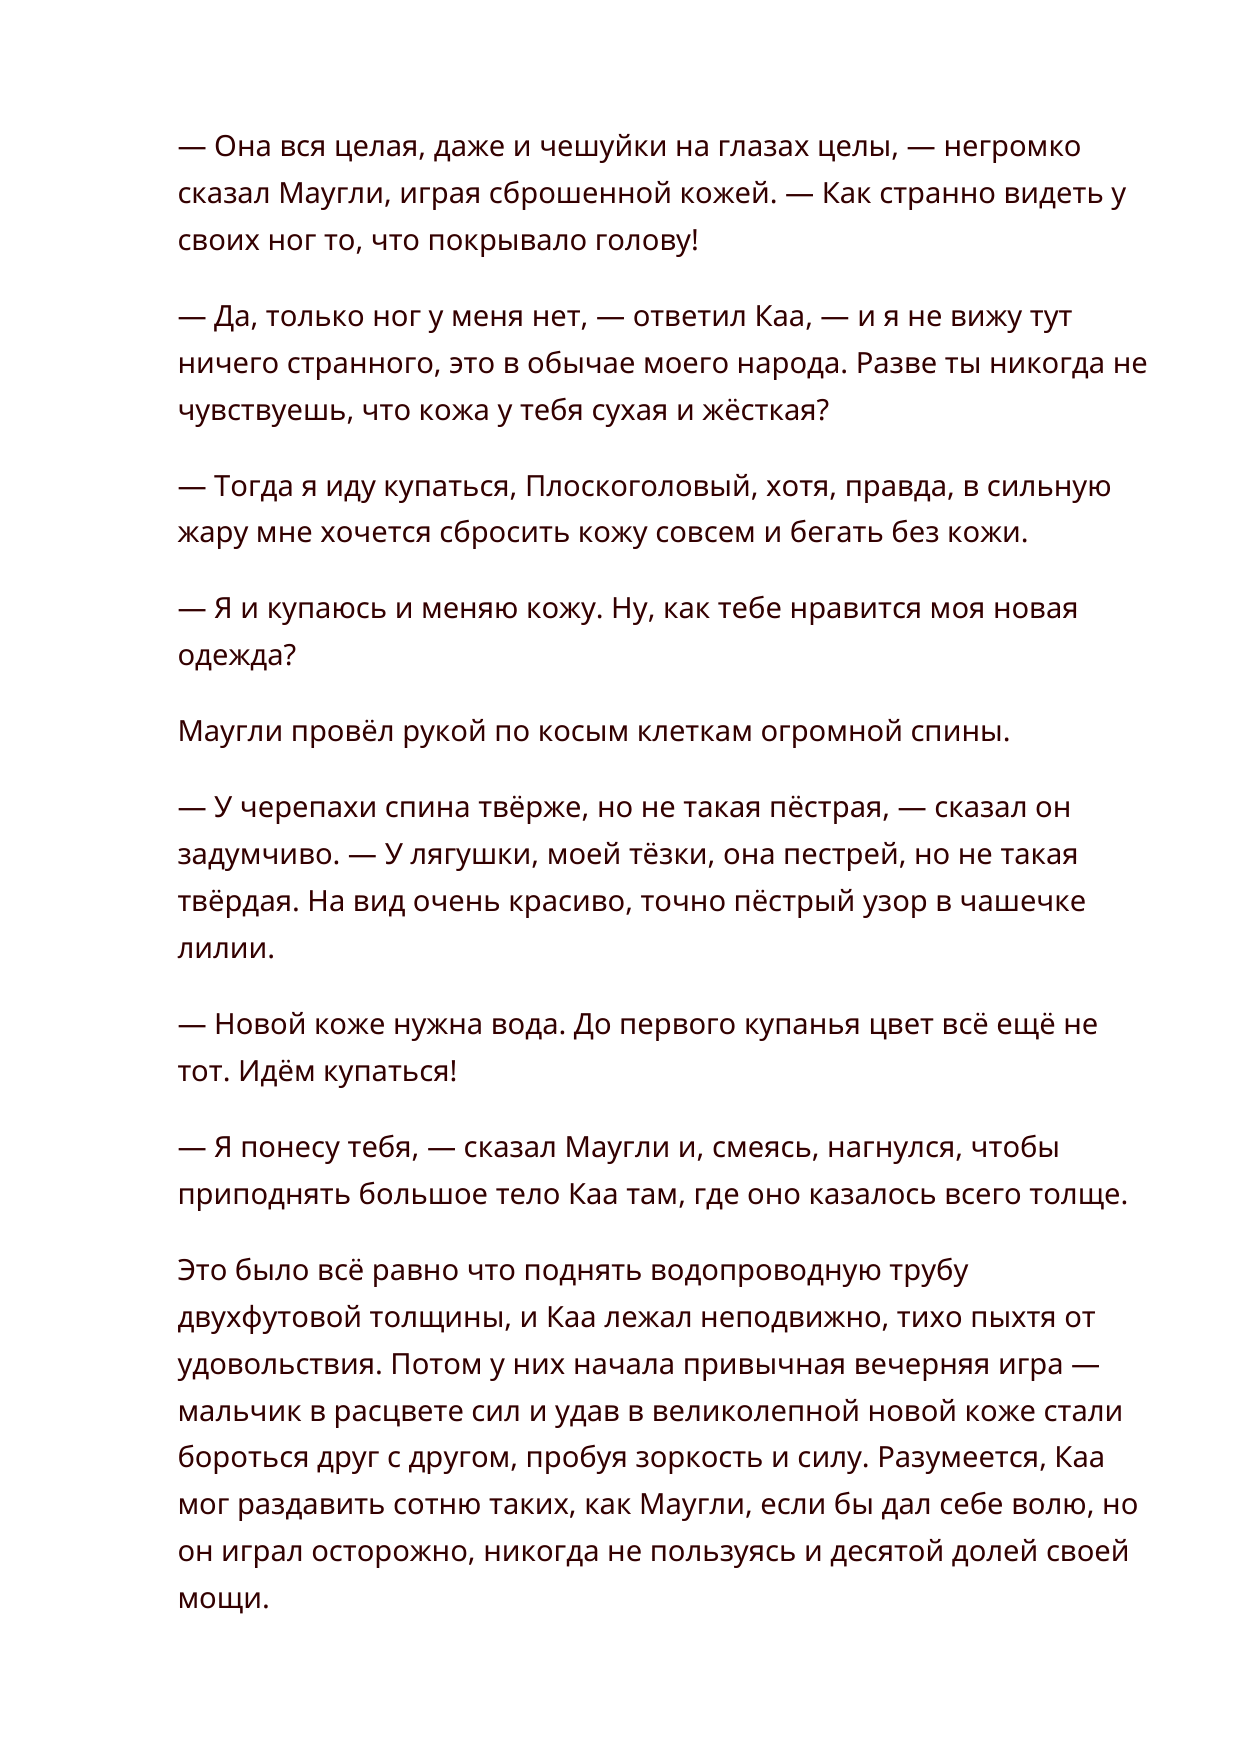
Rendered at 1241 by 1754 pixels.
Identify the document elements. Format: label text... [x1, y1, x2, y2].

text — Да, только ног у меня нет, — ответил Каа, — и я не вижу тут ничего странного, это в обычае моего народа. Разве ты никогда не чувствуешь, что кожа у тебя сухая и жёсткая? [177, 288, 1152, 428]
text — Я понесу тебя, — сказал Маугли и, смеясь, нагнулся, чтобы приподнять большое тело Каа там, где оно казалось всего толще. [177, 1119, 1152, 1213]
text — Она вся целая, даже и чешуйки на глазах целы, — негромко сказал Маугли, играя сброшенной кожей. — Как странно видеть у своих ног то, что покрывало голову! [177, 118, 1152, 259]
text Это было всё равно что поднять водопроводную трубу двухфутовой толщины, и Каа лежал неподвижно, тихо пыхтя от удовольствия. Потом у них начала привычная вечерняя игра — мальчик в расцвете сил и удав в великолепной новой коже стали бороться друг с другом, пробуя зоркость и силу. Разумеется, Каа мог раздавить сотню таких, как Маугли, если бы дал себе волю, но он играл осторожно, никогда не пользуясь и десятой долей своей мощи. [177, 1242, 1152, 1617]
text — У черепахи спина твёрже, но не такая пёстрая, — сказал он задумчиво. — У лягушки, моей тёзки, она пестрей, но не такая твёрдая. На вид очень красиво, точно пёстрый узор в чашечке лилии. [177, 779, 1152, 967]
text — Тогда я иду купаться, Плоскоголовый, хотя, правда, в сильную жару мне хочется сбросить кожу совсем и бегать без кожи. [177, 458, 1152, 551]
text — Новой коже нужна вода. До первого купанья цвет всё ещё не тот. Идём купаться! [177, 996, 1152, 1090]
text — Я и купаюсь и меняю кожу. Ну, как тебе нравится моя новая одежда? [177, 581, 1152, 674]
text Маугли провёл рукой по косым клеткам огромной спины. [177, 703, 1152, 750]
